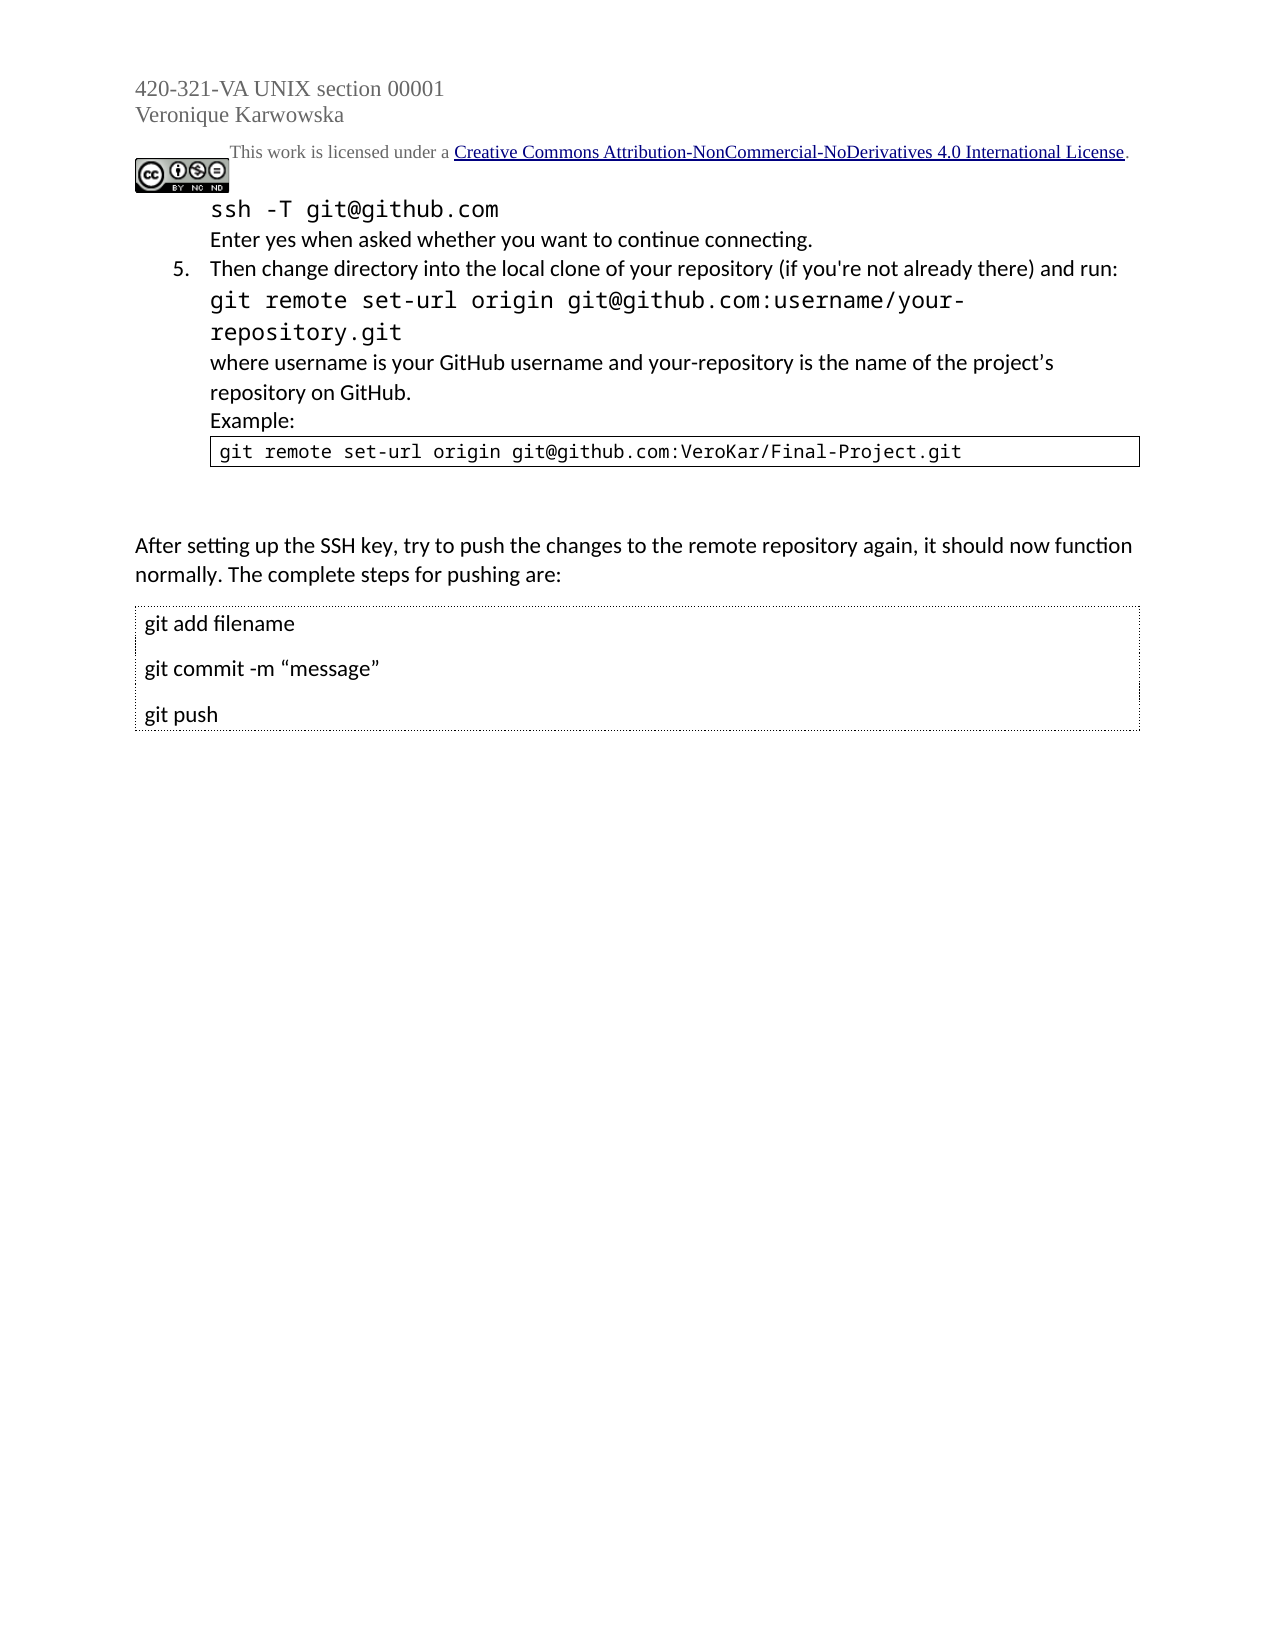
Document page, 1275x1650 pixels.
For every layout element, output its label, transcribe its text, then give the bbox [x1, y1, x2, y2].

list git remote set-url origin git@github.com:username/your-repository.git [210, 283, 1140, 347]
list git remote set-url origin git@github.com:VeroKar/Final-Project.git [211, 437, 1139, 466]
text git commit -m “message” [135, 651, 1140, 682]
text After setting up the SSH key, try to push the changes to the remote repository again, it should now function normally. The complete steps for pushing are: [135, 531, 1140, 588]
text git add filename [135, 606, 1140, 637]
list Example: [210, 407, 1140, 435]
list Then change directory into the local clone of your repository (if you're not already there) and run: [172, 254, 1140, 282]
list ssh -T git@github.com [210, 193, 1140, 224]
list Enter yes when asked whether you want to continue connecting. [210, 225, 1140, 253]
list where username is your GitHub username and your-repository is the name of the project’s repository on GitHub. [210, 348, 1140, 406]
text git push [135, 697, 1140, 731]
